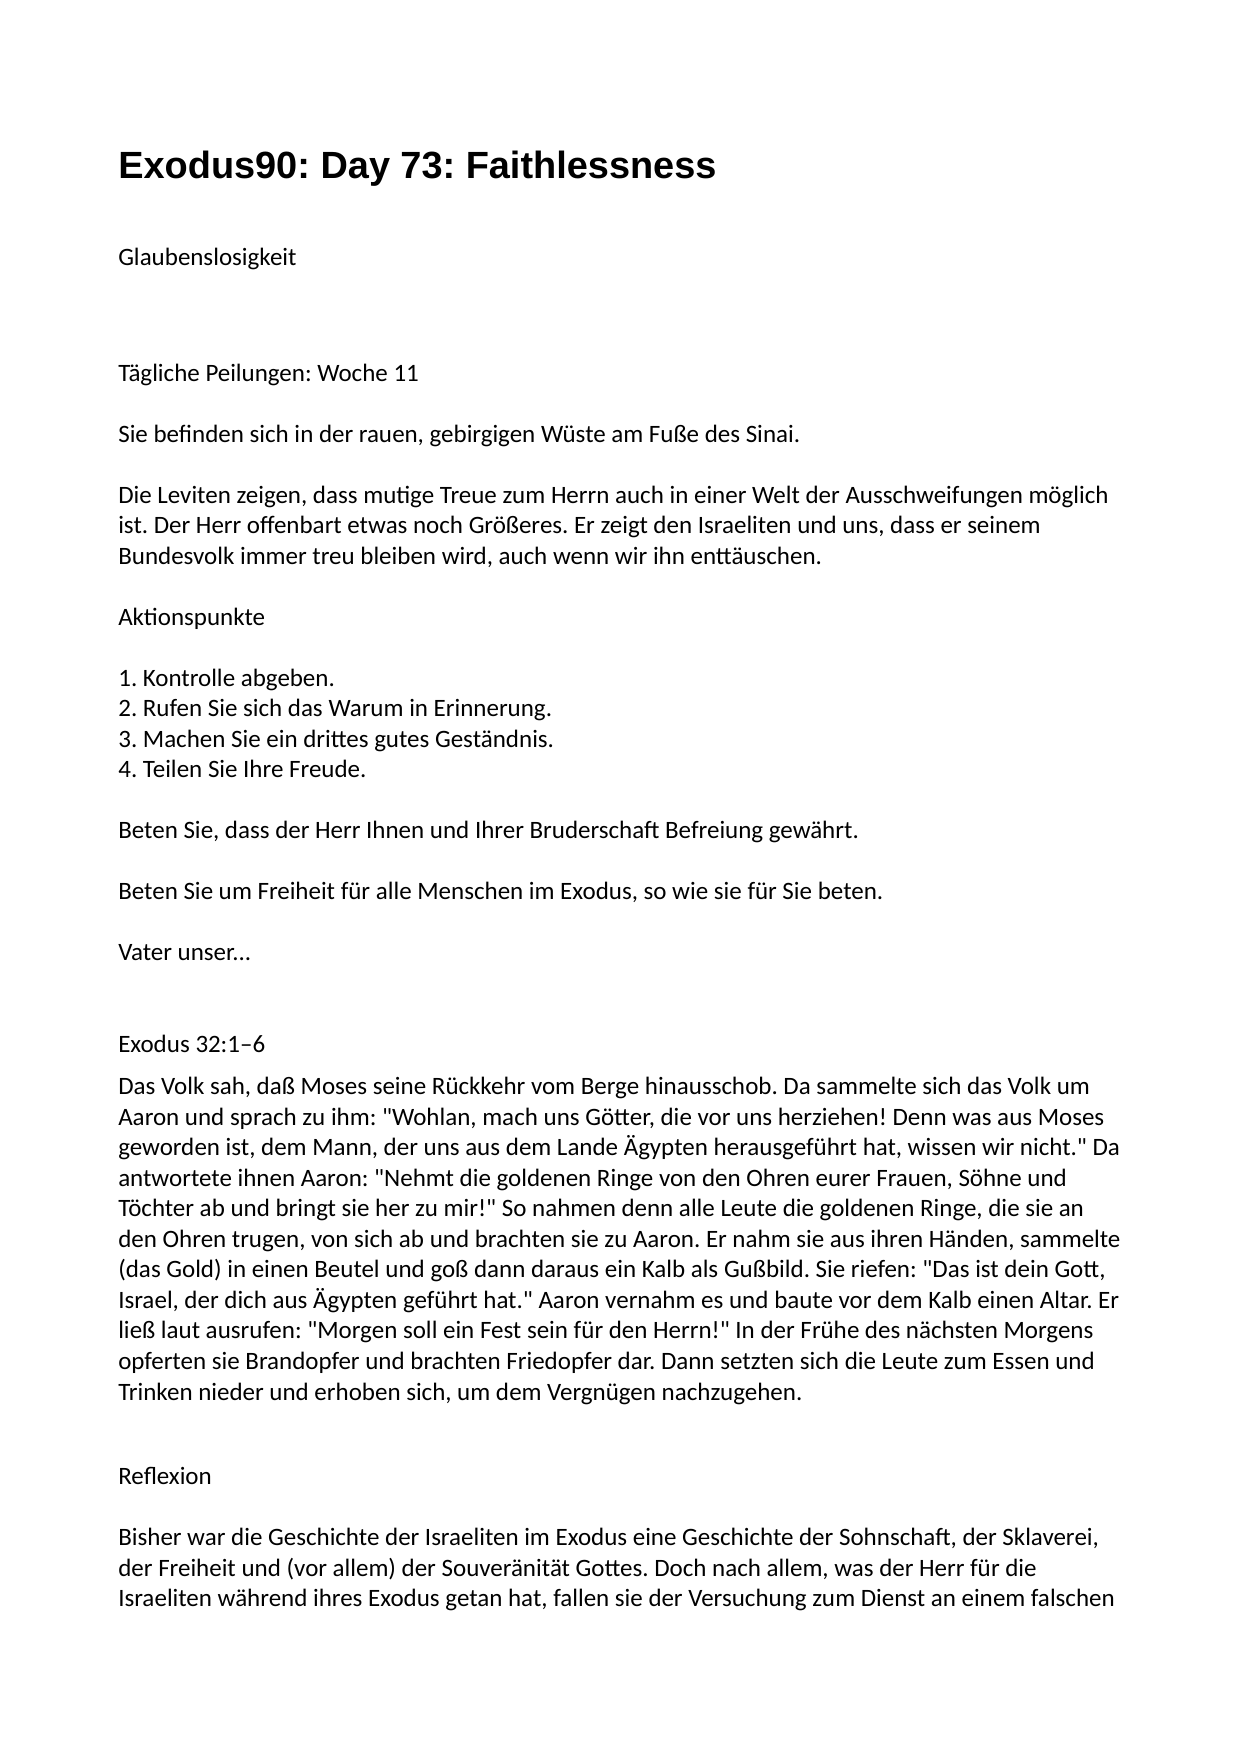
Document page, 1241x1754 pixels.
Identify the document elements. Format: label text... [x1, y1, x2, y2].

text Reflexion Bisher war die Geschichte der Israeliten im Exodus eine Geschichte der Sohnschaft, der Sklaverei, der Freiheit und (vor allem) der Souveränität Gottes. Doch nach allem, was der Herr für die Israeliten während ihres Exodus getan hat, fallen sie der Versuchung zum Dienst an einem falschen [118, 1460, 1122, 1613]
text Glaubenslosigkeit [118, 242, 1122, 272]
subtitle Exodus90: Day 73: Faithlessness [118, 143, 1122, 187]
text Das Volk sah, daß Moses seine Rückkehr vom Berge hinausschob. Da sammelte sich das Volk um Aaron und sprach zu ihm: "Wohlan, mach uns Götter, die vor uns herziehen! Denn was aus Moses geworden ist, dem Mann, der uns aus dem Lande Ägypten herausgeführt hat, wissen wir nicht." Da antwortete ihnen Aaron: "Nehmt die goldenen Ringe von den Ohren eurer Frauen, Söhne und Töchter ab und bringt sie her zu mir!" So nahmen denn alle Leute die goldenen Ringe, die sie an den Ohren trugen, von sich ab und brachten sie zu Aaron. Er nahm sie aus ihren Händen, sammelte (das Gold) in einen Beutel und goß dann daraus ein Kalb als Gußbild. Sie riefen: "Das ist dein Gott, Israel, der dich aus Ägypten geführt hat." Aaron vernahm es und baute vor dem Kalb einen Altar. Er ließ laut ausrufen: "Morgen soll ein Fest sein für den Herrn!" In der Frühe des nächsten Morgens opferten sie Brandopfer und brachten Friedopfer dar. Dann setzten sich die Leute zum Essen und Trinken nieder und erhoben sich, um dem Vergnügen nachzugehen. [118, 1070, 1122, 1406]
text Tägliche Peilungen: Woche 11 Sie befinden sich in der rauen, gebirgigen Wüste am Fuße des Sinai. Die Leviten zeigen, dass mutige Treue zum Herrn auch in einer Welt der Ausschweifungen möglich ist. Der Herr offenbart etwas noch Größeres. Er zeigt den Israeliten und uns, dass er seinem Bundesvolk immer treu bleiben wird, auch wenn wir ihn enttäuschen. Aktionspunkte 1. Kontrolle abgeben. 2. Rufen Sie sich das Warum in Erinnerung. 3. Machen Sie ein drittes gutes Geständnis. 4. Teilen Sie Ihre Freude. Beten Sie, dass der Herr Ihnen und Ihrer Bruderschaft Befreiung gewährt. Beten Sie um Freiheit für alle Menschen im Exodus, so wie sie für Sie beten. Vater unser... Exodus 32:1–6 [118, 326, 1122, 1059]
